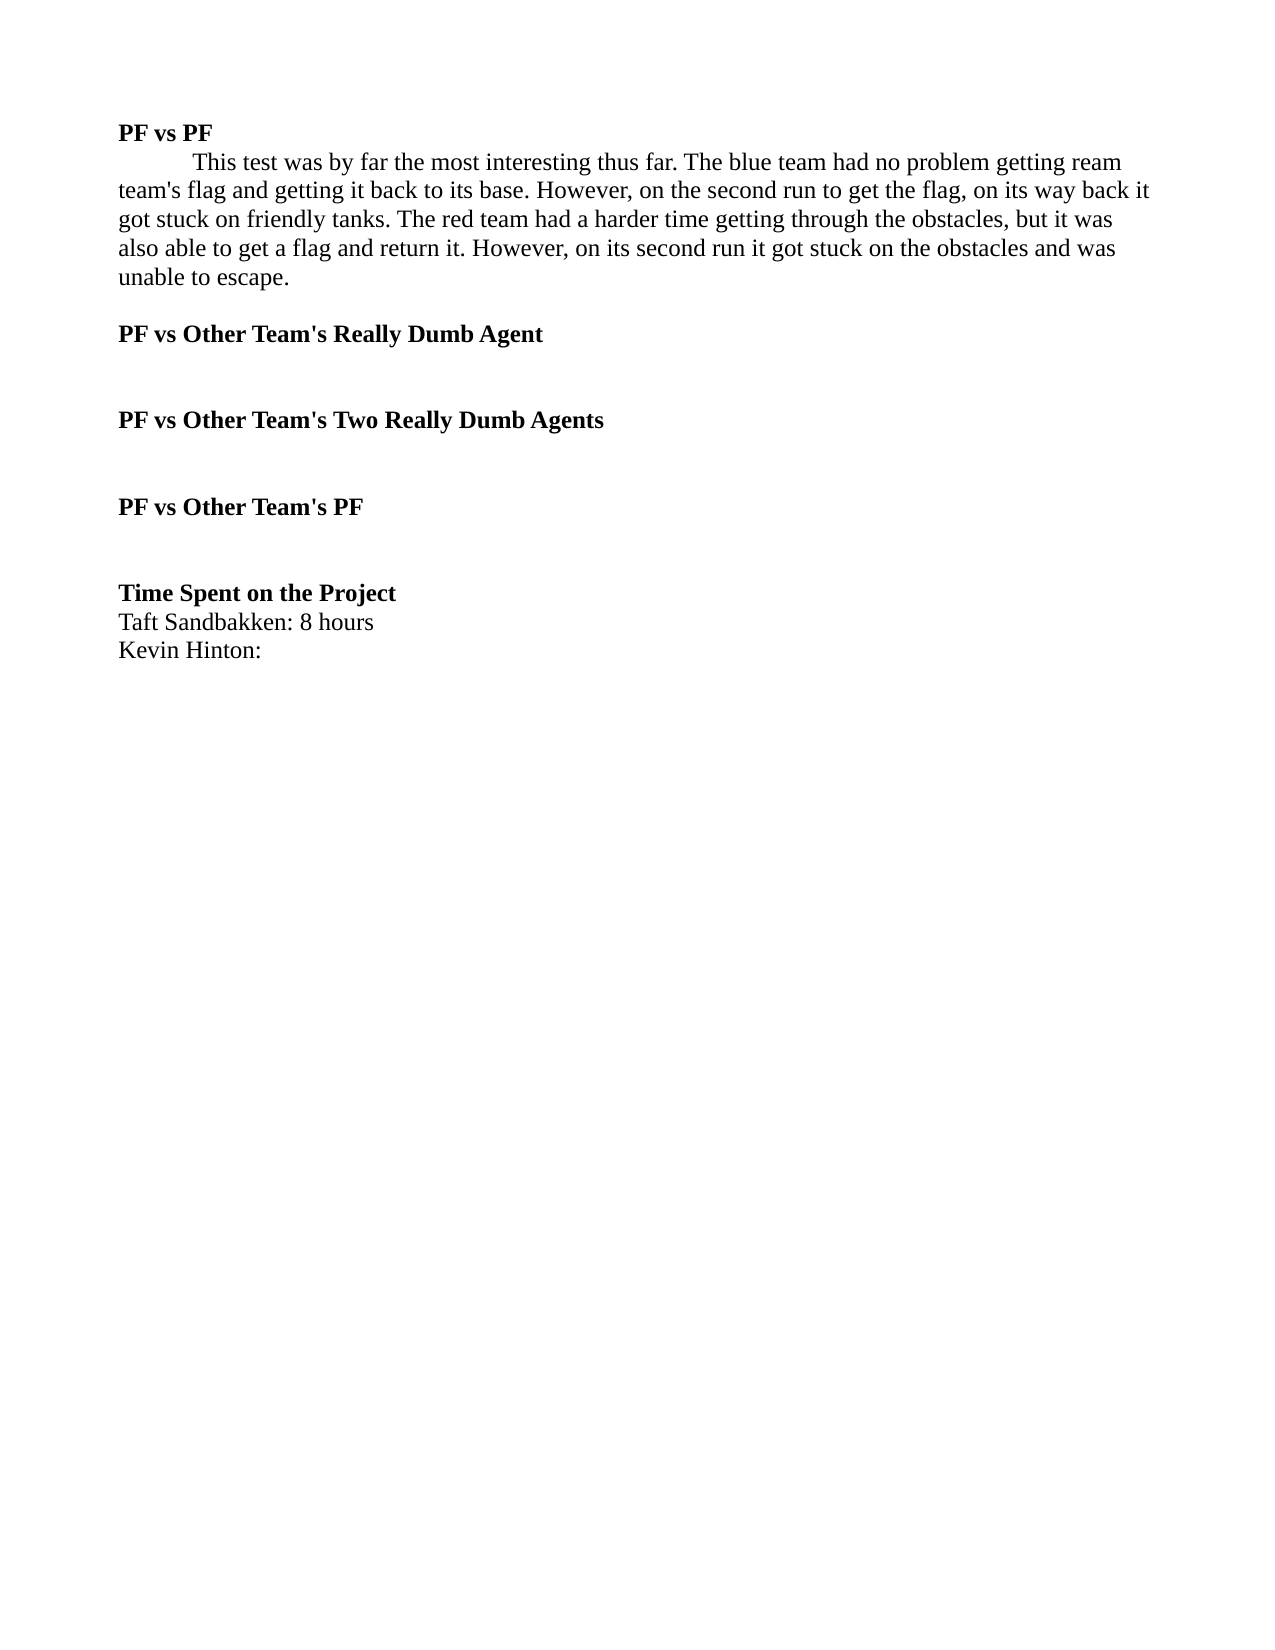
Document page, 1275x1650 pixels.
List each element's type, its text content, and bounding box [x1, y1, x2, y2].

text Time Spent on the Project [118, 578, 1157, 607]
text PF vs Other Team's Two Really Dumb Agents [118, 406, 1157, 434]
text Taft Sandbakken: 8 hours [118, 607, 1157, 636]
text PF vs PF [118, 118, 1157, 147]
text PF vs Other Team's PF [118, 492, 1157, 521]
text PF vs Other Team's Really Dumb Agent [118, 319, 1157, 348]
text This test was by far the most interesting thus far. The blue team had no problem getting ream team's flag and getting it back to its base. However, on the second run to get the flag, on its way back it got stuck on friendly tanks. The red team had a harder time getting through the obstacles, but it was also able to get a flag and return it. However, on its second run it got stuck on the obstacles and was unable to escape. [118, 147, 1157, 291]
text Kevin Hinton: [118, 636, 1157, 664]
